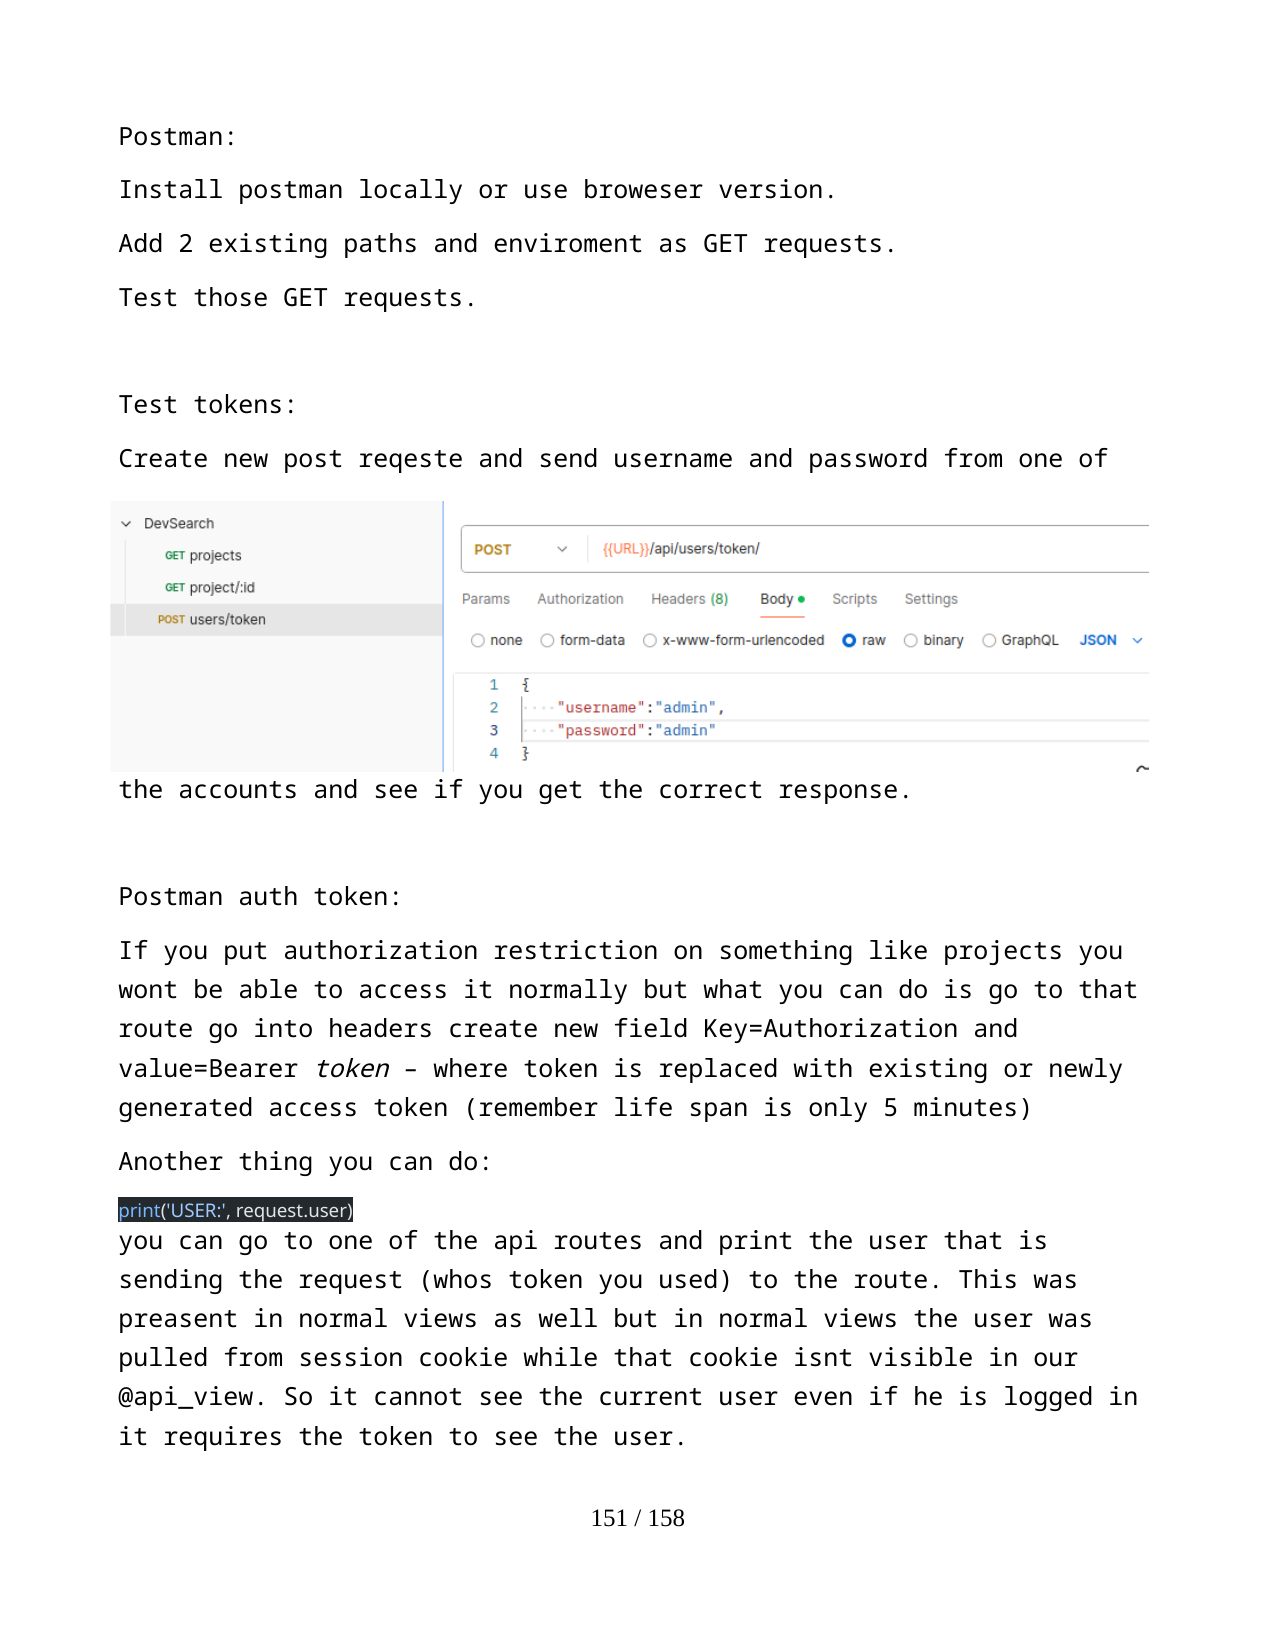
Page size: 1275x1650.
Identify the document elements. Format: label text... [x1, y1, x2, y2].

text print('USER:', request.user) [118, 1197, 1157, 1222]
text Create new post reqeste and send username and password from one of the accounts and see if you get the correct response. [118, 441, 1157, 806]
text Another thing you can do: [118, 1143, 1157, 1177]
text Test tokens: [118, 387, 1157, 421]
text Add 2 existing paths and enviroment as GET requests. [118, 226, 1157, 260]
text If you put authorization restriction on something like projects you wont be able to access it normally but what you can do is go to that route go into headers create new field Key=Authorization and value=Bearer token – where token is replaced with existing or newly generated access token (remember life span is only 5 minutes) [118, 933, 1157, 1123]
text Postman: [118, 118, 1157, 152]
text you can go to one of the api routes and print the user that is sending the request (whos token you used) to the route. This was preasent in normal views as well but in normal views the user was pulled from session cookie while that cookie isnt visible in our @api_view. So it cannot see the current user even if he is logged in it requires the token to see the user. [118, 1222, 1157, 1452]
picture [110, 501, 1149, 772]
text Test those GET requests. [118, 279, 1157, 313]
text Postman auth token: [118, 879, 1157, 913]
text Install postman locally or use broweser version. [118, 172, 1157, 206]
